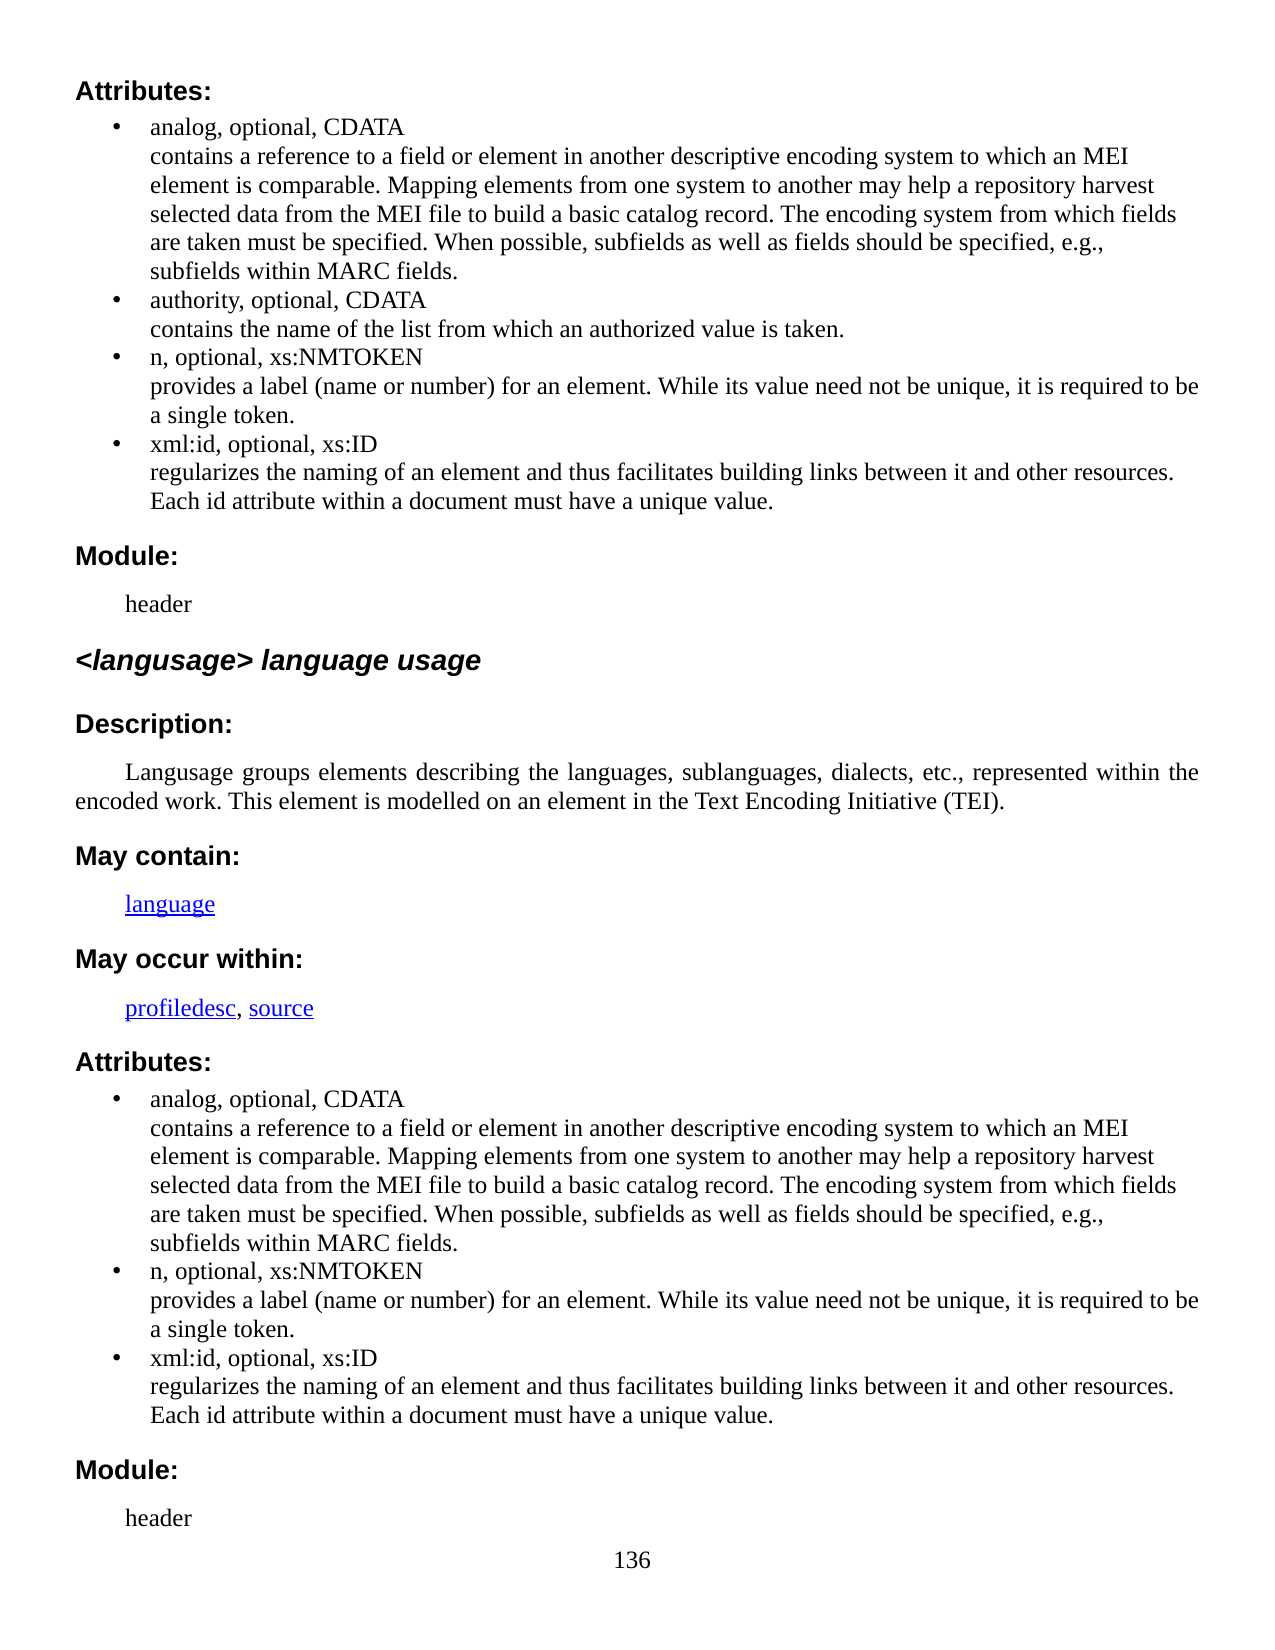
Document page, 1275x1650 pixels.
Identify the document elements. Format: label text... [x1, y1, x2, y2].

subtitle <langusage> language usage [75, 643, 1200, 677]
text profiledesc, source [75, 993, 1200, 1021]
subtitle Module: [75, 540, 1200, 571]
list authority, optional, CDATA contains the name of the list from which an authorized value is taken. [112, 285, 1200, 342]
list xml:id, optional, xs:ID regularizes the naming of an element and thus facilitates building links between it and other resources. Each id attribute within a document must have a unique value. [112, 1343, 1200, 1429]
subtitle May contain: [75, 840, 1200, 871]
list analog, optional, CDATA contains a reference to a field or element in another descriptive encoding system to which an MEI element is comparable. Mapping elements from one system to another may help a repository harvest selected data from the MEI file to build a basic catalog record. The encoding system from which fields are taken must be specified. When possible, subfields as well as fields should be specified, e.g., subfields within MARC fields. [112, 112, 1200, 285]
subtitle Module: [75, 1454, 1200, 1485]
text header [75, 1503, 1200, 1532]
subtitle Attributes: [75, 1046, 1200, 1078]
list n, optional, xs:NMTOKEN provides a label (name or number) for an element. While its value need not be unique, it is required to be a single token. [112, 1256, 1200, 1343]
list analog, optional, CDATA contains a reference to a field or element in another descriptive encoding system to which an MEI element is comparable. Mapping elements from one system to another may help a repository harvest selected data from the MEI file to build a basic catalog record. The encoding system from which fields are taken must be specified. When possible, subfields as well as fields should be specified, e.g., subfields within MARC fields. [112, 1084, 1200, 1256]
list xml:id, optional, xs:ID regularizes the naming of an element and thus facilitates building links between it and other resources. Each id attribute within a document must have a unique value. [112, 429, 1200, 515]
text header [75, 589, 1200, 618]
text Langusage groups elements describing the languages, sublanguages, dialects, etc., represented within the encoded work. This element is modelled on an element in the Text Encoding Initiative (TEI). [75, 757, 1200, 815]
text language [75, 889, 1200, 918]
subtitle Description: [75, 708, 1200, 739]
list n, optional, xs:NMTOKEN provides a label (name or number) for an element. While its value need not be unique, it is required to be a single token. [112, 342, 1200, 429]
subtitle Attributes: [75, 75, 1200, 106]
subtitle May occur within: [75, 943, 1200, 974]
